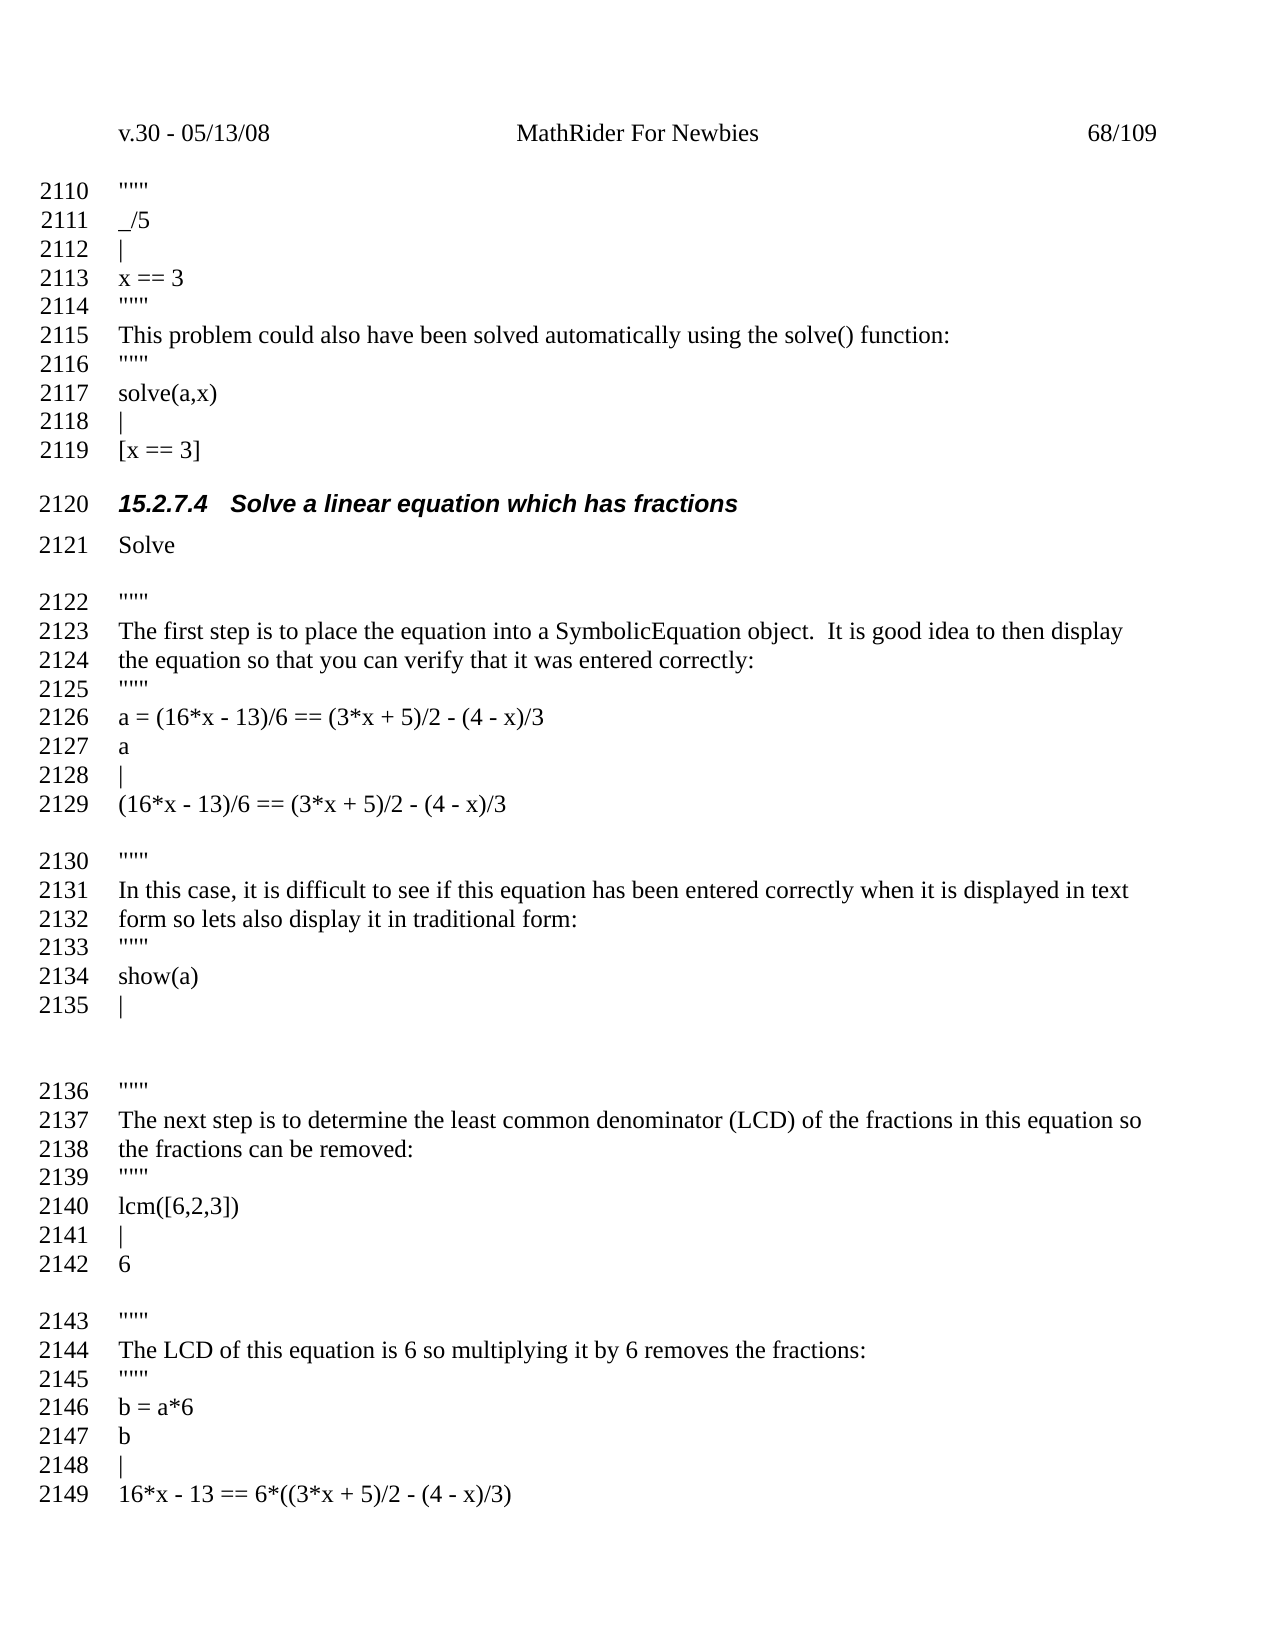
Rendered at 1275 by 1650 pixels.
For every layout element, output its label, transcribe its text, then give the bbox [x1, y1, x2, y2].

text The first step is to place the equation into a SymbolicEquation object. It is good idea to then display the equation so that you can verify that it was entered correctly: [118, 616, 1157, 674]
text show(a) [118, 961, 1157, 990]
text a [118, 731, 1157, 760]
text (16*x - 13)/6 == (3*x + 5)/2 - (4 - x)/3 [118, 789, 1157, 817]
text """ [118, 674, 1157, 702]
text """ [118, 1364, 1157, 1392]
text 16*x - 13 == 6*((3*x + 5)/2 - (4 - x)/3) [118, 1479, 1157, 1507]
text """ [118, 1076, 1157, 1105]
text | [118, 760, 1157, 789]
text | [118, 990, 1157, 1019]
subtitle Solve a linear equation which has fractions [118, 489, 1157, 517]
text | [118, 234, 1157, 263]
text """ [118, 846, 1157, 875]
text """ [118, 1306, 1157, 1335]
text x == 3 [118, 263, 1157, 291]
text """ [118, 587, 1157, 616]
text lcm([6,2,3]) [118, 1191, 1157, 1220]
text | [118, 1220, 1157, 1249]
text """ [118, 1162, 1157, 1191]
text 6 [118, 1249, 1157, 1277]
text [x == 3] [118, 435, 1157, 464]
text Solve [118, 530, 1157, 559]
text The next step is to determine the least common denominator (LCD) of the fractions in this equation so the fractions can be removed: [118, 1105, 1157, 1162]
text """ [118, 349, 1157, 378]
text In this case, it is difficult to see if this equation has been entered correctly when it is displayed in text form so lets also display it in traditional form: [118, 875, 1157, 932]
text The LCD of this equation is 6 so multiplying it by 6 removes the fractions: [118, 1335, 1157, 1364]
text This problem could also have been solved automatically using the solve() function: [118, 320, 1157, 349]
text solve(a,x) [118, 378, 1157, 406]
text | [118, 406, 1157, 435]
text _/5 [118, 205, 1157, 234]
text b = a*6 [118, 1392, 1157, 1421]
text """ [118, 932, 1157, 961]
text b [118, 1421, 1157, 1450]
text a = (16*x - 13)/6 == (3*x + 5)/2 - (4 - x)/3 [118, 702, 1157, 731]
text """ [118, 291, 1157, 320]
text | [118, 1450, 1157, 1479]
text """ [118, 176, 1157, 205]
